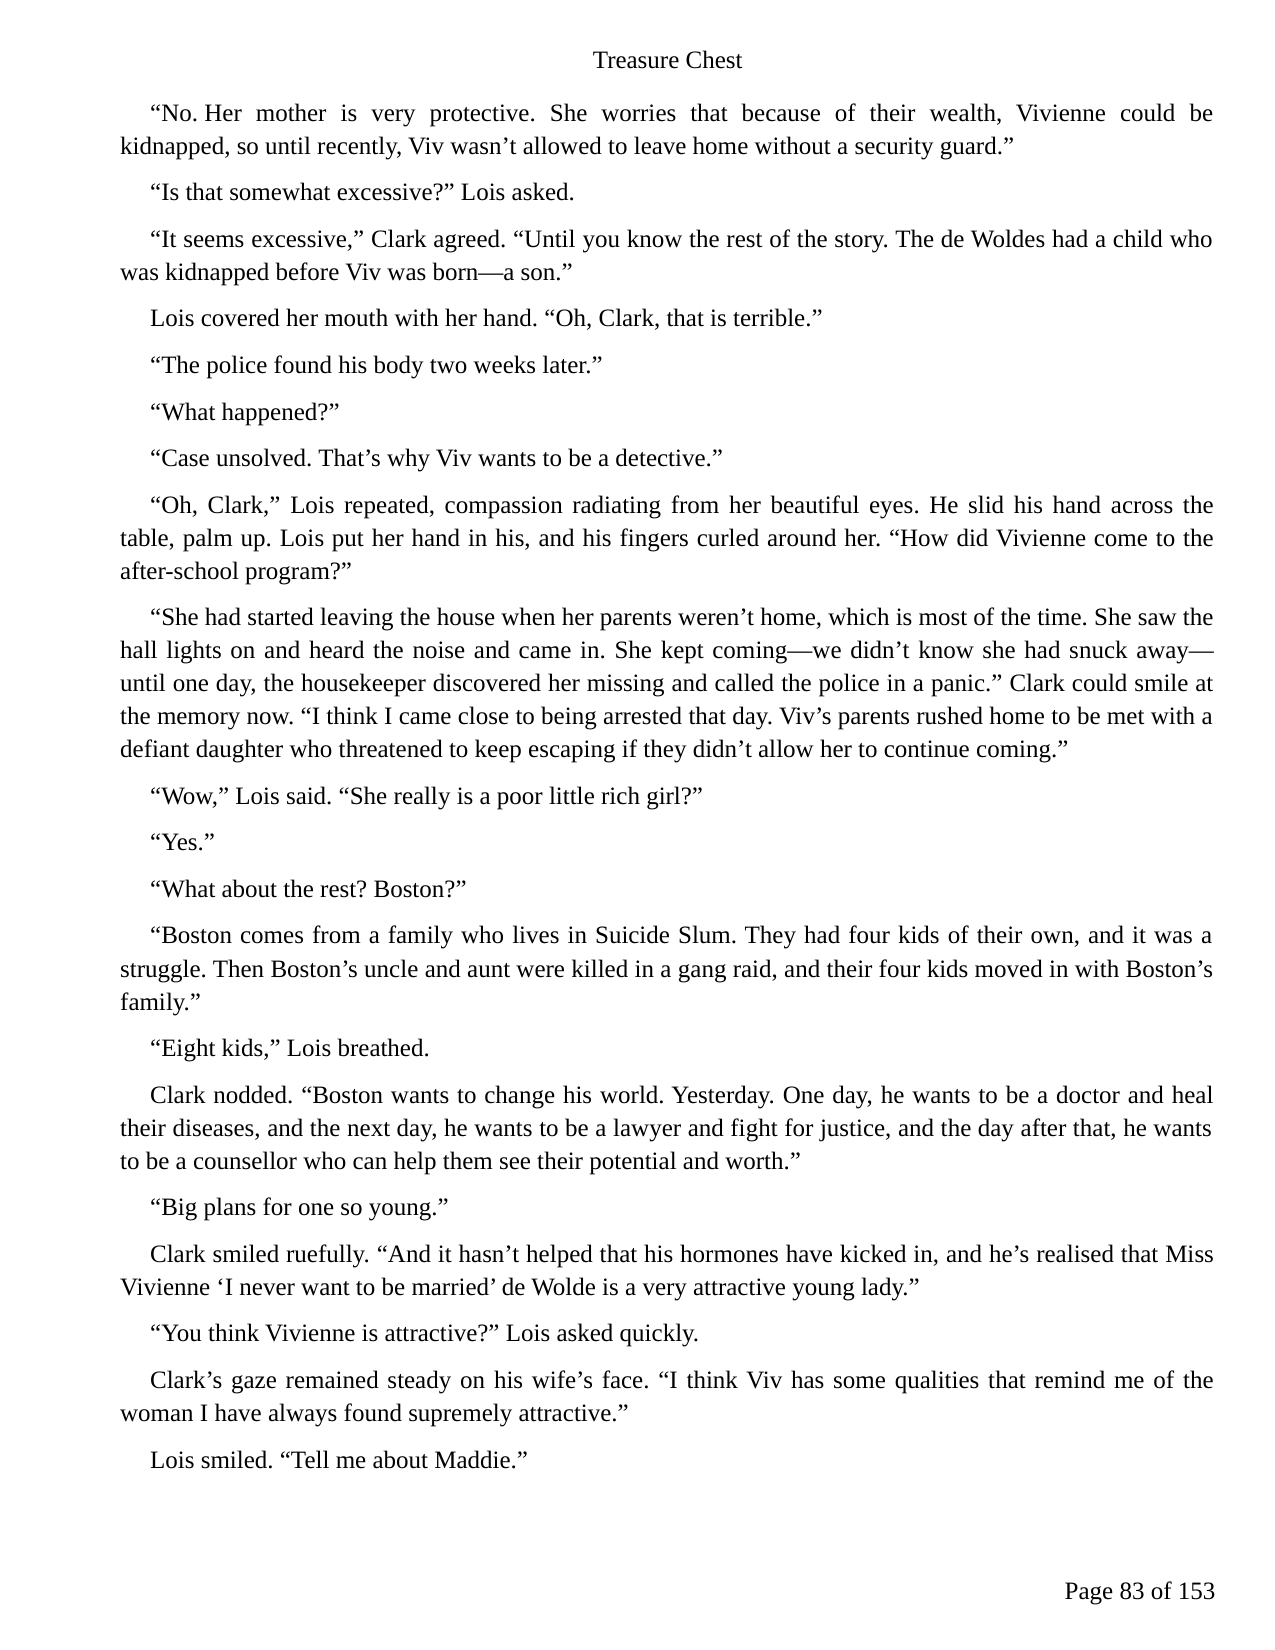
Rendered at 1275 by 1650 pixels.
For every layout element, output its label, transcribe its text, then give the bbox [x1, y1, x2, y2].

text Clark smiled ruefully. “And it hasn’t helped that his hormones have kicked in, and he’s realised that Miss Vivienne ‘I never want to be married’ de Wolde is a very attractive young lady.” [120, 1239, 1215, 1301]
text “Yes.” [120, 827, 1215, 856]
text Lois covered her mouth with her hand. “Oh, Clark, that is terrible.” [120, 303, 1215, 332]
text “No. Her mother is very protective. She worries that because of their wealth, Vivienne could be kidnapped, so until recently, Viv wasn’t allowed to leave home without a security guard.” [120, 98, 1215, 159]
text “Case unsolved. That’s why Viv wants to be a detective.” [120, 443, 1215, 472]
text “What happened?” [120, 397, 1215, 425]
text “Wow,” Lois said. “She really is a poor little rich girl?” [120, 781, 1215, 810]
text “Big plans for one so young.” [120, 1192, 1215, 1221]
text Clark’s gaze remained steady on his wife’s face. “I think Viv has some qualities that remind me of the woman I have always found supremely attractive.” [120, 1365, 1215, 1427]
text “It seems excessive,” Clark agreed. “Until you know the rest of the story. The de Woldes had a child who was kidnapped before Viv was born—a son.” [120, 224, 1215, 286]
text Clark nodded. “Boston wants to change his world. Yesterday. One day, he wants to be a doctor and heal their diseases, and the next day, he wants to be a lawyer and fight for justice, and the day after that, he wants to be a counsellor who can help them see their potential and worth.” [120, 1080, 1215, 1174]
text “Boston comes from a family who lives in Suicide Slum. They had four kids of their own, and it was a struggle. Then Boston’s uncle and aunt were killed in a gang raid, and their four kids moved in with Boston’s family.” [120, 921, 1215, 1015]
text “Oh, Clark,” Lois repeated, compassion radiating from her beautiful eyes. He slid his hand across the table, palm up. Lois put her hand in his, and his fingers curled around her. “How did Vivienne come to the after-school program?” [120, 490, 1215, 584]
text “What about the rest? Boston?” [120, 874, 1215, 903]
text “You think Vivienne is attractive?” Lois asked quickly. [120, 1318, 1215, 1347]
text “Is that somewhat excessive?” Lois asked. [120, 177, 1215, 206]
text “She had started leaving the house when her parents weren’t home, which is most of the time. She saw the hall lights on and heard the noise and came in. She kept coming—we didn’t know she had snuck away—until one day, the housekeeper discovered her missing and called the police in a panic.” Clark could smile at the memory now. “I think I came close to being arrested that day. Viv’s parents rushed home to be met with a defiant daughter who threatened to keep escaping if they didn’t allow her to continue coming.” [120, 602, 1215, 763]
text Lois smiled. “Tell me about Maddie.” [120, 1445, 1215, 1473]
text “Eight kids,” Lois breathed. [120, 1033, 1215, 1062]
text “The police found his body two weeks later.” [120, 350, 1215, 379]
